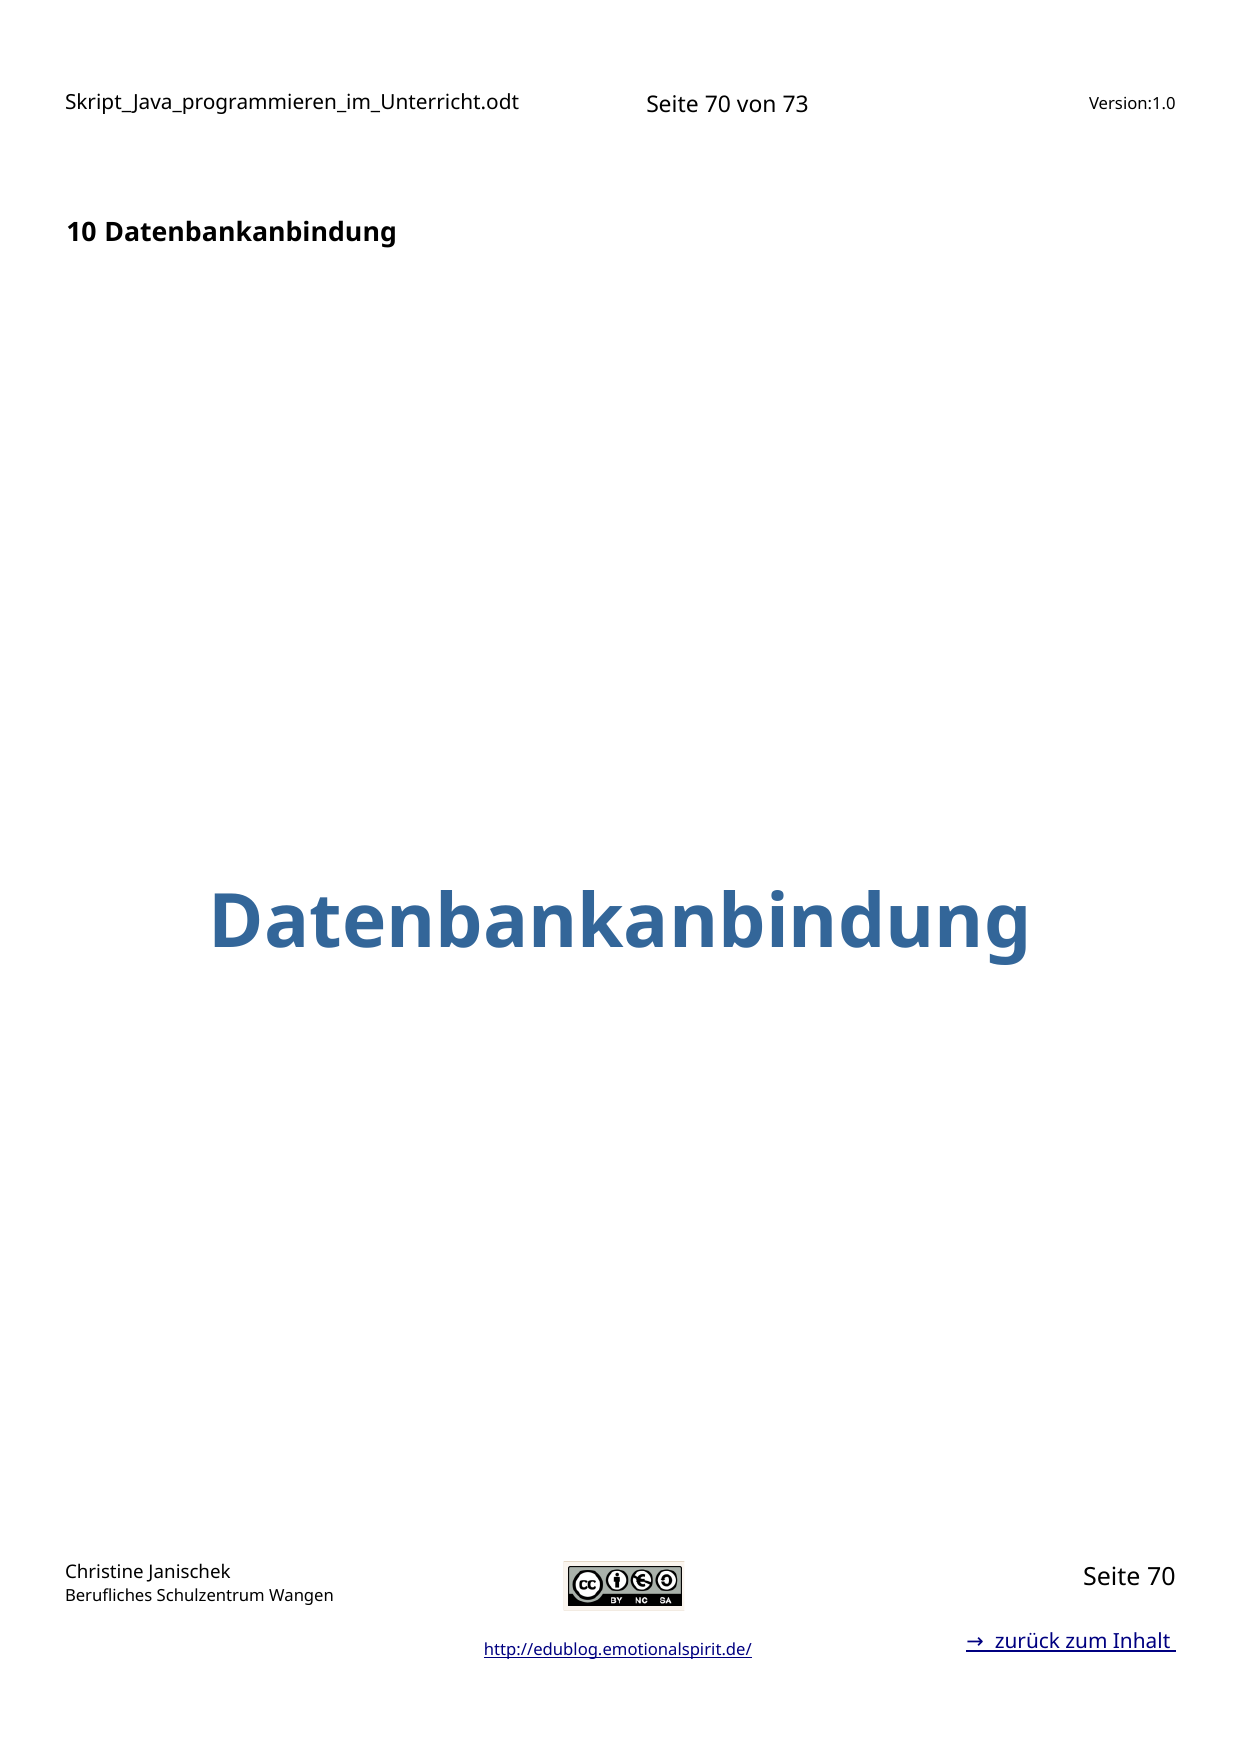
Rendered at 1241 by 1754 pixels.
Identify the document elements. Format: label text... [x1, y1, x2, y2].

text Datenbankanbindung [59, 867, 1181, 969]
subtitle Datenbankanbindung [59, 213, 1181, 249]
picture [563, 1561, 685, 1611]
